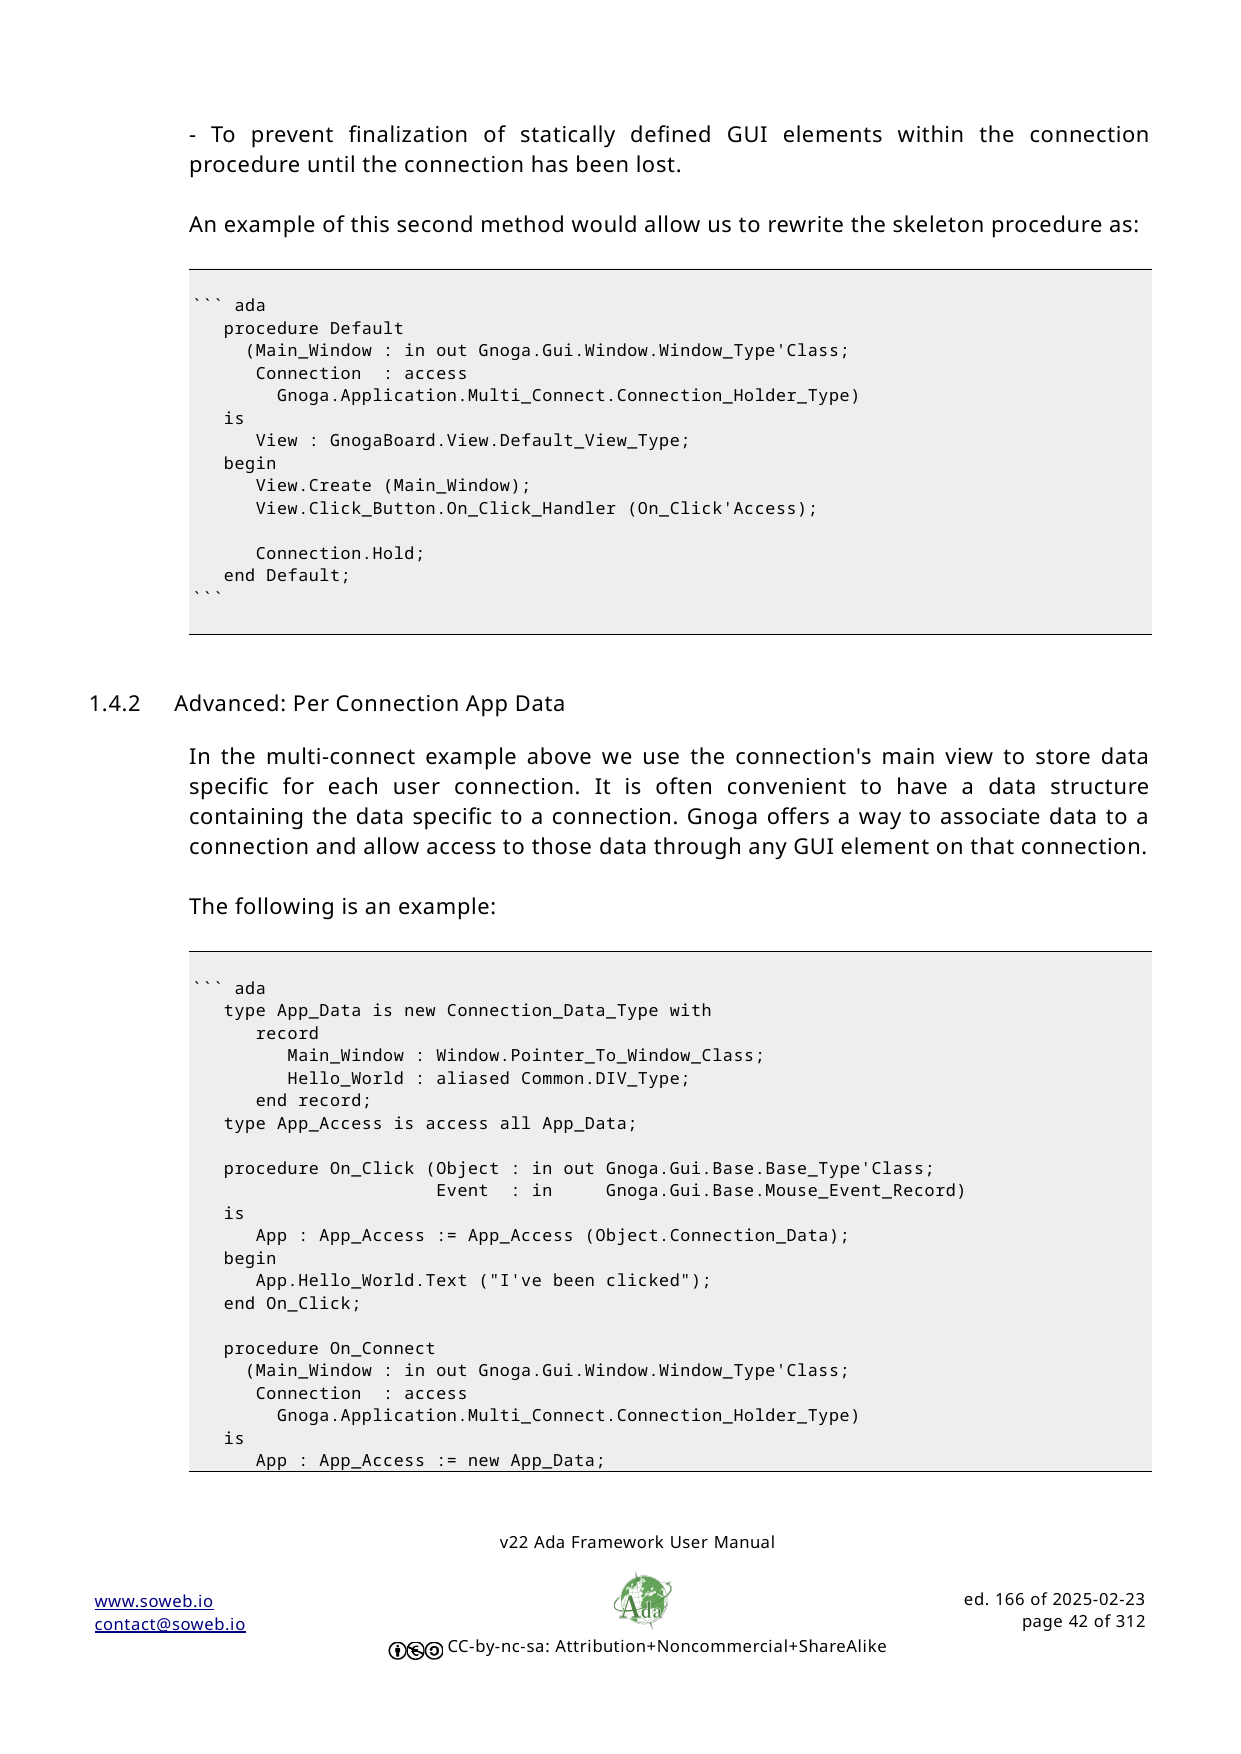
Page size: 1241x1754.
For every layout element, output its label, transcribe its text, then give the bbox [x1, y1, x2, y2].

list begin [189, 1243, 1152, 1266]
list View.Create (Main_Window); [189, 471, 1152, 493]
list Connection.Hold; [189, 538, 1152, 561]
list ``` [189, 583, 1152, 634]
text The following is an example: [189, 891, 1152, 921]
list Connection : access [189, 358, 1152, 381]
list end record; [189, 1086, 1152, 1108]
picture [388, 1642, 443, 1660]
text In the multi-connect example above we use the connection's main view to store data specific for each user connection. It is often convenient to have a data structure containing the data specific to a connection. Gnoga offers a way to associate data to a connection and allow access to those data through any GUI element on that connection. [189, 741, 1152, 861]
list (Main_Window : in out Gnoga.Gui.Window.Window_Type'Class; [189, 1356, 1152, 1378]
list begin [189, 448, 1152, 471]
list Main_Window : Window.Pointer_To_Window_Class; [189, 1041, 1152, 1063]
list procedure On_Connect [189, 1333, 1152, 1356]
list View : GnogaBoard.View.Default_View_Type; [189, 426, 1152, 448]
list Connection : access [189, 1378, 1152, 1401]
list App : App_Access := App_Access (Object.Connection_Data); [189, 1221, 1152, 1243]
list App.Hello_World.Text ("I've been clicked"); [189, 1266, 1152, 1288]
list ``` ada [189, 952, 1152, 996]
list is [189, 1198, 1152, 1221]
list Gnoga.Application.Multi_Connect.Connection_Holder_Type) [189, 1401, 1152, 1423]
text An example of this second method would allow us to rewrite the skeleton procedure as: [189, 208, 1152, 238]
list App : App_Access := new App_Data; [189, 1446, 1152, 1471]
list record [189, 1018, 1152, 1041]
list type App_Data is new Connection_Data_Type with [189, 996, 1152, 1018]
list (Main_Window : in out Gnoga.Gui.Window.Window_Type'Class; [189, 336, 1152, 358]
list end Default; [189, 561, 1152, 583]
list end On_Click; [189, 1288, 1152, 1311]
list is [189, 1423, 1152, 1446]
list type App_Access is access all App_Data; [189, 1108, 1152, 1131]
picture [613, 1571, 672, 1630]
list procedure On_Click (Object : in out Gnoga.Gui.Base.Base_Type'Class; [189, 1153, 1152, 1176]
subtitle Advanced: Per Connection App Data [88, 688, 1152, 729]
list Hello_World : aliased Common.DIV_Type; [189, 1063, 1152, 1086]
list Gnoga.Application.Multi_Connect.Connection_Holder_Type) [189, 381, 1152, 403]
text - To prevent finalization of statically defined GUI elements within the connection procedure until the connection has been lost. [189, 118, 1152, 178]
list procedure Default [189, 313, 1152, 336]
list is [189, 403, 1152, 426]
list ``` ada [189, 270, 1152, 313]
list Event : in Gnoga.Gui.Base.Mouse_Event_Record) [189, 1176, 1152, 1198]
list View.Click_Button.On_Click_Handler (On_Click'Access); [189, 493, 1152, 516]
